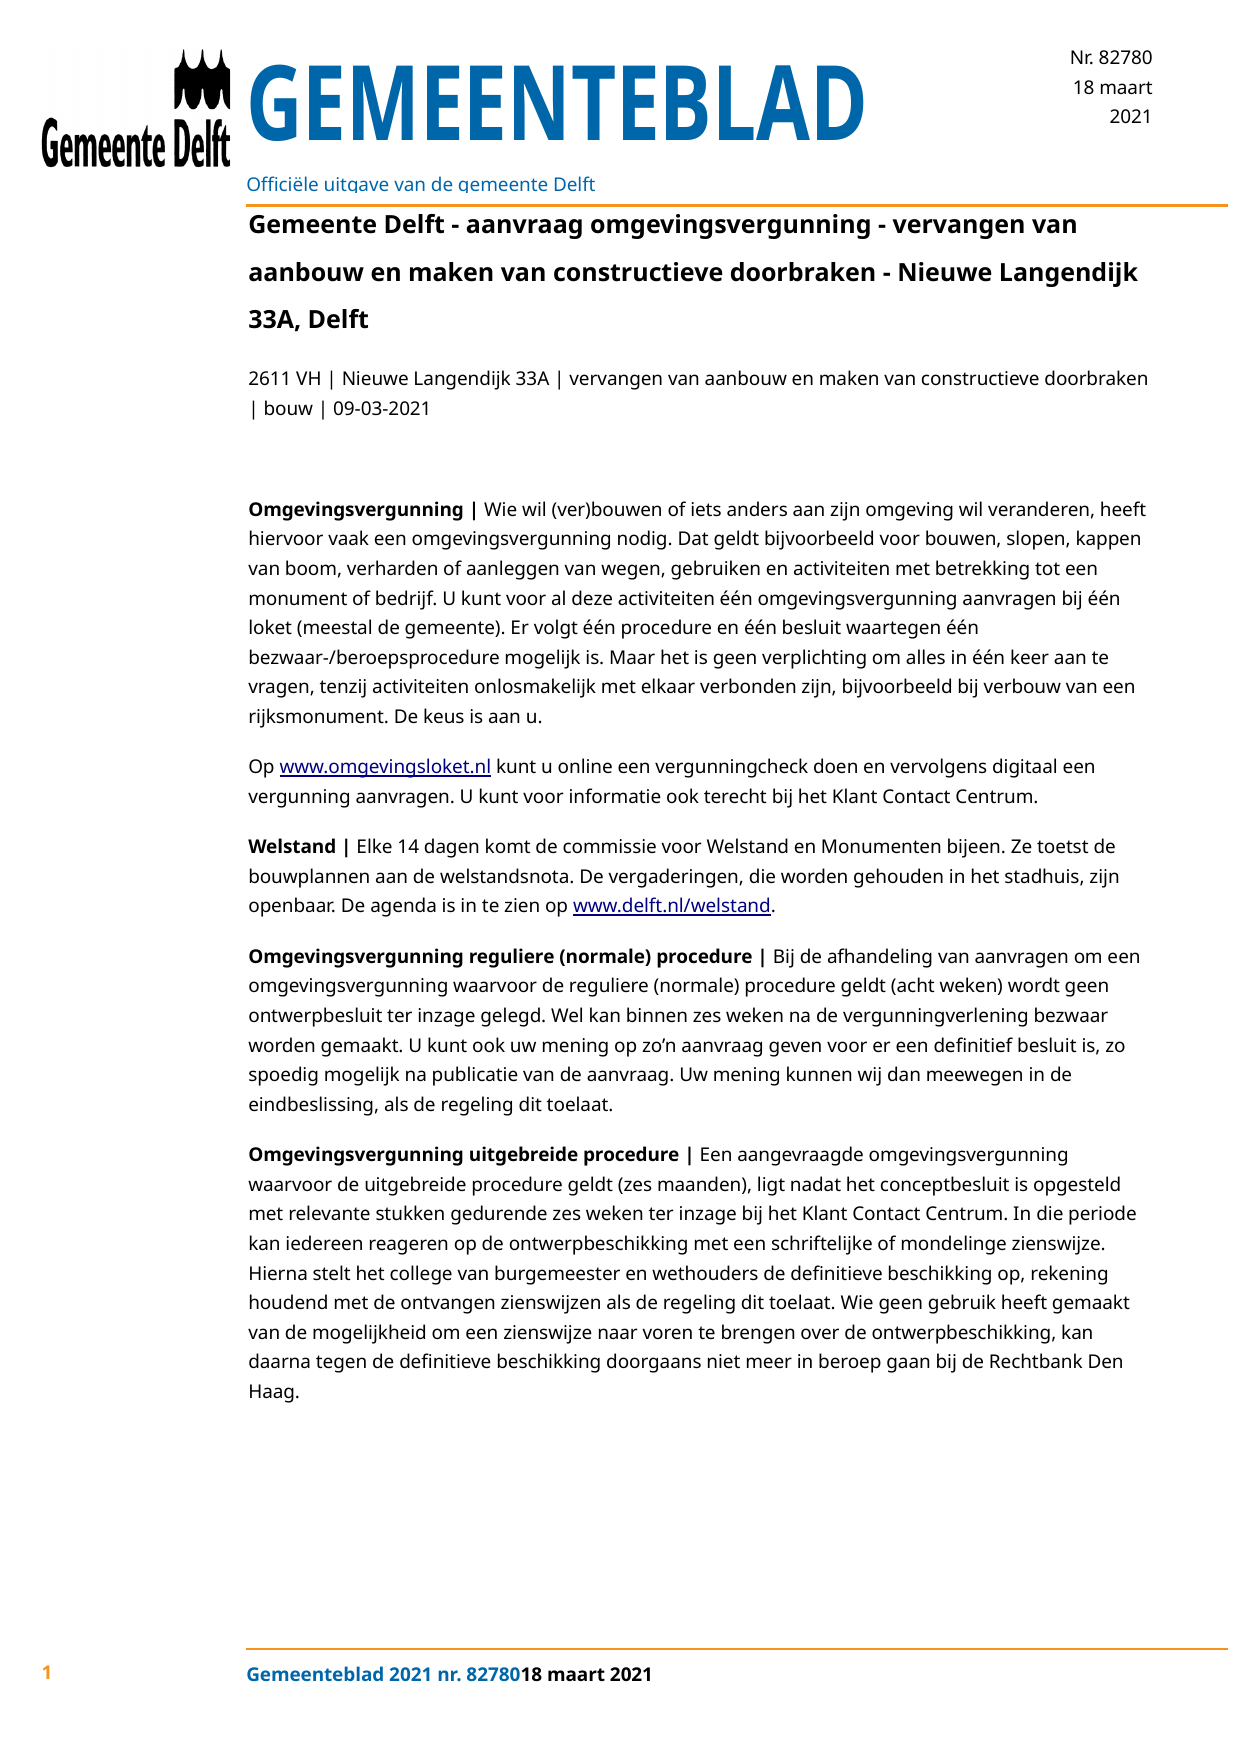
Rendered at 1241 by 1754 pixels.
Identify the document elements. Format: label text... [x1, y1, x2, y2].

text Welstand | Elke 14 dagen komt de commissie voor Welstand en Monumenten bijeen. Ze toetst de bouwplannen aan de welstandsnota. De vergaderingen, die worden gehouden in het stadhuis, zijn openbaar. De agenda is in te zien op www.delft.nl/welstand. [248, 833, 1152, 918]
text Gemeente Delft - aanvraag omgevingsvergunning - vervangen van aanbouw en maken van constructieve doorbraken - Nieuwe Langendijk 33A, Delft [248, 207, 1152, 336]
text Omgevingsvergunning reguliere (normale) procedure | Bij de afhandeling van aanvragen om een omgevingsvergunning waarvoor de reguliere (normale) procedure geldt (acht weken) wordt geen ontwerpbesluit ter inzage gelegd. Wel kan binnen zes weken na de vergunningverlening bezwaar worden gemaakt. U kunt ook uw mening op zo’n aanvraag geven voor er een definitief besluit is, zo spoedig mogelijk na publicatie van de aanvraag. Uw mening kunnen wij dan meewegen in de eindbeslissing, als de regeling dit toelaat. [248, 943, 1152, 1117]
text 2611 VH | Nieuwe Langendijk 33A | vervangen van aanbouw en maken van constructieve doorbraken | bouw | 09-03-2021 [248, 366, 1152, 421]
text Omgevingsvergunning | Wie wil (ver)bouwen of iets anders aan zijn omgeving wil veranderen, heeft hiervoor vaak een omgevingsvergunning nodig. Dat geldt bijvoorbeeld voor bouwen, slopen, kappen van boom, verharden of aanleggen van wegen, gebruiken en activiteiten met betrekking tot een monument of bedrijf. U kunt voor al deze activiteiten één omgevingsvergunning aanvragen bij één loket (meestal de gemeente). Er volgt één procedure en één besluit waartegen één bezwaar-/beroepsprocedure mogelijk is. Maar het is geen verplichting om alles in één keer aan te vragen, tenzij activiteiten onlosmakelijk met elkaar verbonden zijn, bijvoorbeeld bij verbouw van een rijksmonument. De keus is aan u. [248, 496, 1152, 729]
text Omgevingsvergunning uitgebreide procedure | Een aangevraagde omgevingsvergunning waarvoor de uitgebreide procedure geldt (zes maanden), ligt nadat het conceptbesluit is opgesteld met relevante stukken gedurende zes weken ter inzage bij het Klant Contact Centrum. In die periode kan iedereen reageren op de ontwerpbeschikking met een schriftelijke of mondelinge zienswijze. Hierna stelt het college van burgemeester en wethouders de definitieve beschikking op, rekening houdend met de ontvangen zienswijzen als de regeling dit toelaat. Wie geen gebruik heeft gemaakt van de mogelijkheid om een zienswijze naar voren te brengen over de ontwerpbeschikking, kan daarna tegen de definitieve beschikking doorgaans niet meer in beroep gaan bij de Rechtbank Den Haag. [248, 1141, 1152, 1404]
picture [41, 47, 231, 172]
text Op www.omgevingsloket.nl kunt u online een vergunningcheck doen en vervolgens digitaal een vergunning aanvragen. U kunt voor informatie ook terecht bij het Klant Contact Centrum. [248, 753, 1152, 809]
